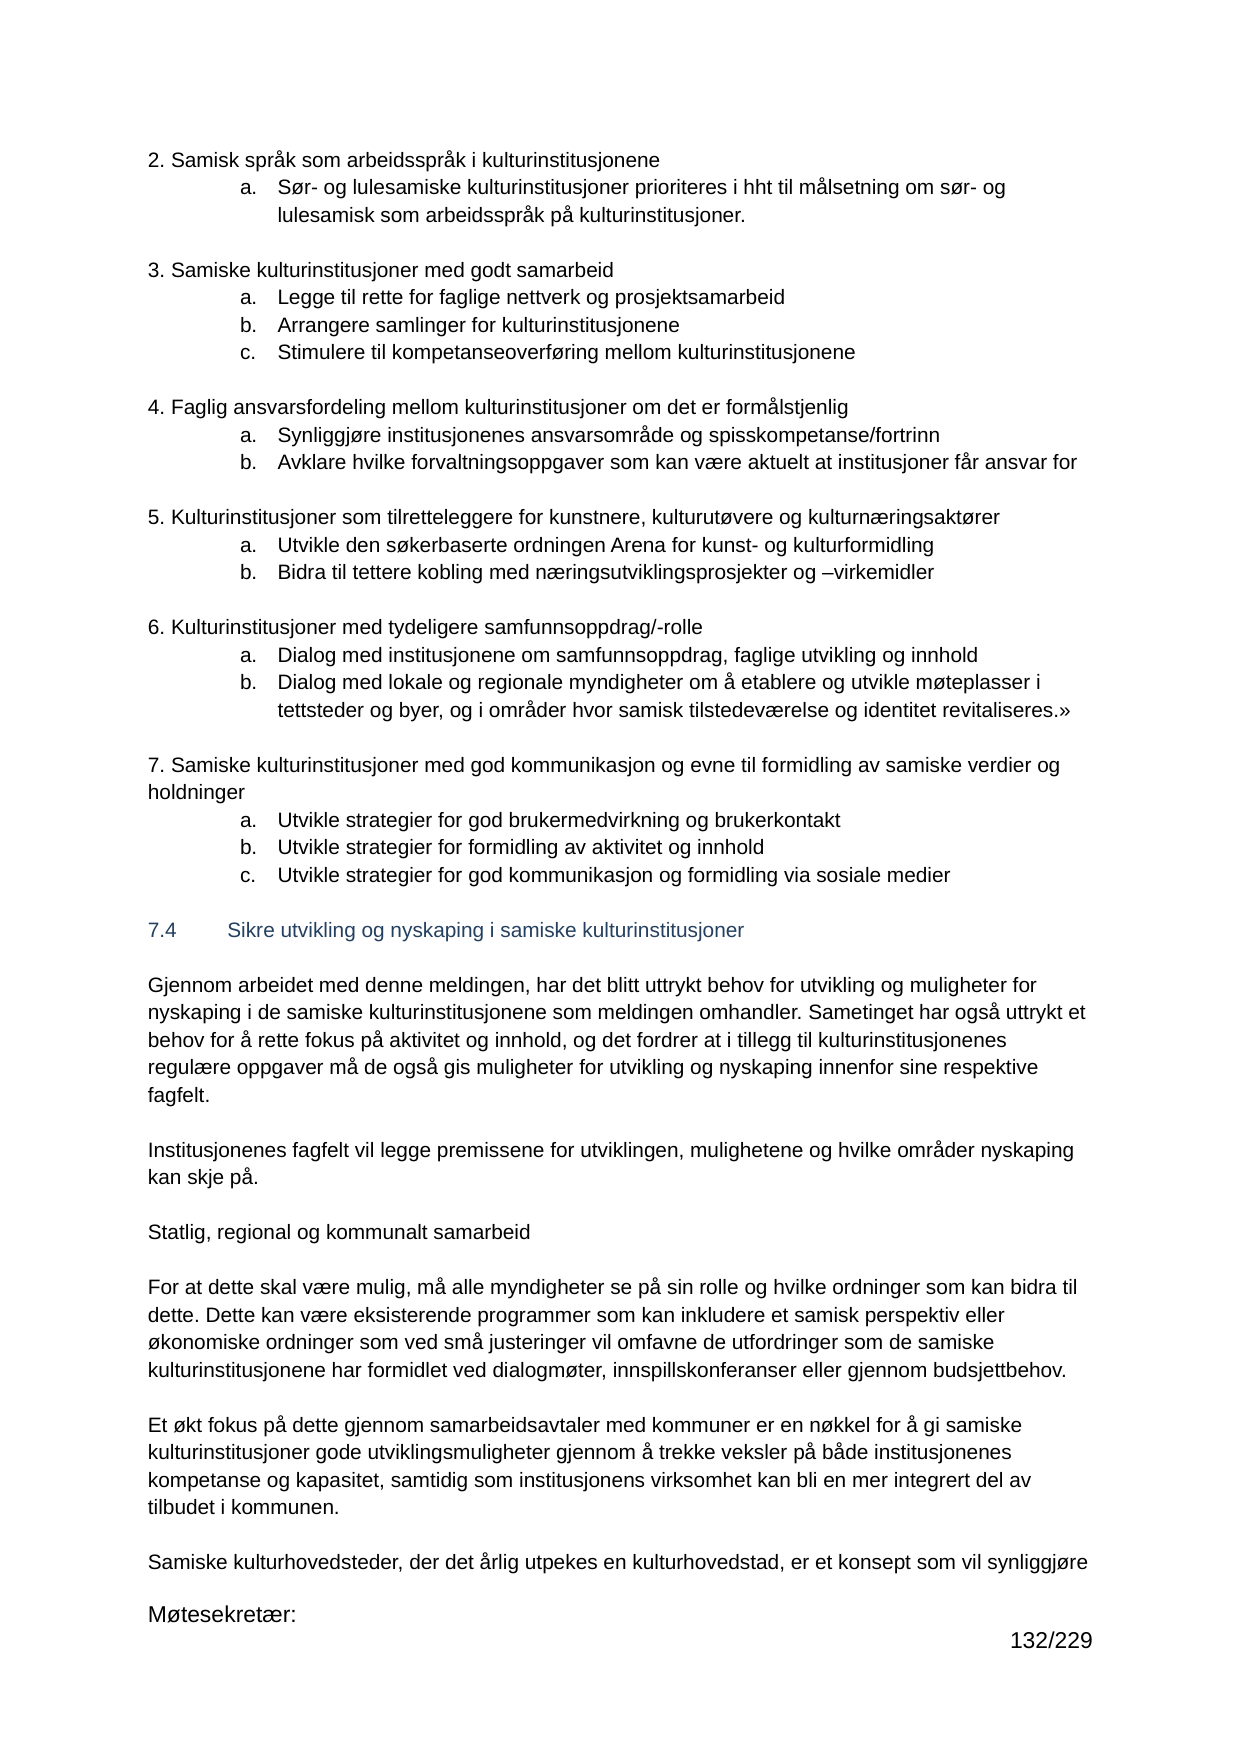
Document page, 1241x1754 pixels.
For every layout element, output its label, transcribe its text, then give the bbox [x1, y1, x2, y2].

table_header 2. Samisk språk som arbeidsspråk i kulturinstitusjonene Sør- og lulesamiske kulturinstitusjoner prioriteres i hht til målsetning om sør- og lulesamisk som arbeidsspråk på kulturinstitusjoner. 3. Samiske kulturinstitusjoner med godt samarbeid Legge til rette for faglige nettverk og prosjektsamarbeid Arrangere samlinger for kulturinstitusjonene Stimulere til kompetanseoverføring mellom kulturinstitusjonene 4. Faglig ansvarsfordeling mellom kulturinstitusjoner om det er formålstjenlig Synliggjøre institusjonenes ansvarsområde og spisskompetanse/fortrinn Avklare hvilke forvaltningsoppgaver som kan være aktuelt at institusjoner får ansvar for 5. Kulturinstitusjoner som tilretteleggere for kunstnere, kulturutøvere og kulturnæringsaktører Utvikle den søkerbaserte ordningen Arena for kunst- og kulturformidling Bidra til tettere kobling med næringsutviklingsprosjekter og –virkemidler 6. Kulturinstitusjoner med tydeligere samfunnsoppdrag/-rolle Dialog med institusjonene om samfunnsoppdrag, faglige utvikling og innhold Dialog med lokale og regionale myndigheter om å etablere og utvikle møteplasser i tettsteder og byer, og i områder hvor samisk tilstedeværelse og identitet revitaliseres.» 7. Samiske kulturinstitusjoner med god kommunikasjon og evne til formidling av samiske verdier og holdninger Utvikle strategier for god brukermedvirkning og brukerkontakt Utvikle strategier for formidling av aktivitet og innhold Utvikle strategier for god kommunikasjon og formidling via sosiale medier 7.4 Sikre utvikling og nyskaping i samiske kulturinstitusjoner Gjennom arbeidet med denne meldingen, har det blitt uttrykt behov for utvikling og muligheter for nyskaping i de samiske kulturinstitusjonene som meldingen omhandler. Sametinget har også uttrykt et behov for å rette fokus på aktivitet og innhold, og det fordrer at i tillegg til kulturinstitusjonenes regulære oppgaver må de også gis muligheter for utvikling og nyskaping innenfor sine respektive fagfelt. Institusjonenes fagfelt vil legge premissene for utviklingen, mulighetene og hvilke områder nyskaping kan skje på. Statlig, regional og kommunalt samarbeid For at dette skal være mulig, må alle myndigheter se på sin rolle og hvilke ordninger som kan bidra til dette. Dette kan være eksisterende programmer som kan inkludere et samisk perspektiv eller økonomiske ordninger som ved små justeringer vil omfavne de utfordringer som de samiske kulturinstitusjonene har formidlet ved dialogmøter, innspillskonferanser eller gjennom budsjettbehov. Et økt fokus på dette gjennom samarbeidsavtaler med kommuner er en nøkkel for å gi samiske kulturinstitusjoner gode utviklingsmuligheter gjennom å trekke veksler på både institusjonenes kompetanse og kapasitet, samtidig som institusjonens virksomhet kan bli en mer integrert del av tilbudet i kommunen. Samiske kulturhovedsteder, der det årlig utpekes en kulturhovedstad, er et konsept som vil synliggjøre [136, 148, 1104, 1574]
